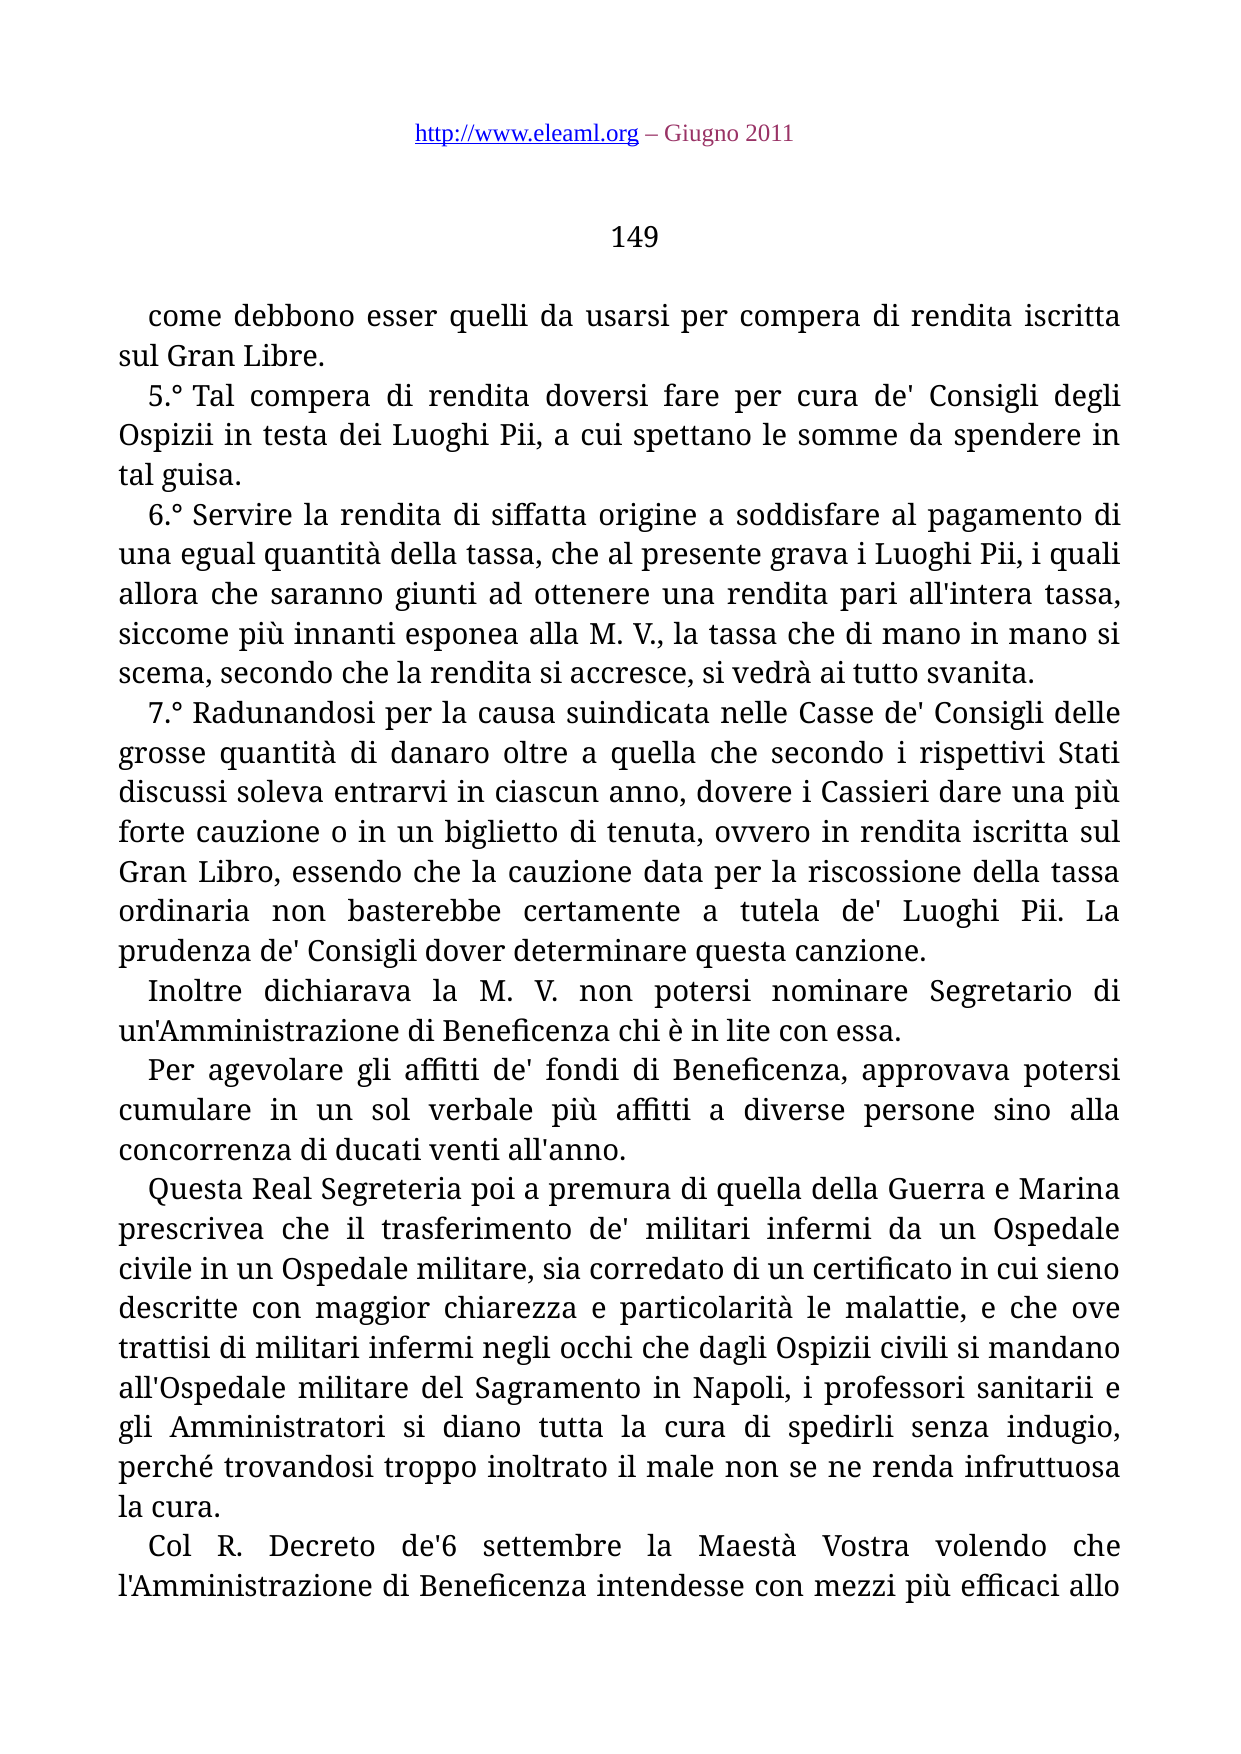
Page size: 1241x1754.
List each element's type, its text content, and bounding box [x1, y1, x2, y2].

text 6.° Servire la rendita di siffatta origine a soddisfare al pagamento di una egual quantità della tassa, che al presente grava i Luoghi Pii, i quali allora che saranno giunti ad ottenere una rendita pari all'intera tassa, siccome più innanti esponea alla M. V., la tassa che di mano in mano si scema, secondo che la rendita si accresce, si vedrà ai tutto svanita. [118, 494, 1122, 692]
text 5.° Tal compera di rendita doversi fare per cura de' Consigli degli Ospizii in testa dei Luoghi Pii, a cui spettano le somme da spendere in tal guisa. [118, 375, 1122, 494]
text Questa Real Segreteria poi a premura di quella della Guerra e Marina prescrivea che il trasferimento de' militari infermi da un Ospedale civile in un Ospedale militare, sia corredato di un certificato in cui sieno descritte con maggior chiarezza e particolarità le malattie, e che ove trattisi di militari infermi negli occhi che dagli Ospizii civili si mandano all'Ospedale militare del Sagramento in Napoli, i professori sanitarii e gli Amministratori si diano tutta la cura di spedirli senza indugio, perché trovandosi troppo inoltrato il male non se ne renda infruttuosa la cura. [118, 1168, 1122, 1526]
text 149 [118, 216, 1122, 256]
text 7.° Radunandosi per la causa suindicata nelle Casse de' Consigli delle grosse quantità di danaro oltre a quella che secondo i rispettivi Stati discussi soleva entrarvi in ciascun anno, dovere i Cassieri dare una più forte cauzione o in un biglietto di tenuta, ovvero in rendita iscritta sul Gran Libro, essendo che la cauzione data per la riscossione della tassa ordinaria non basterebbe certamente a tutela de' Luoghi Pii. La prudenza de' Consigli dover determinare questa canzione. [118, 692, 1122, 970]
text Inoltre dichiarava la M. V. non potersi nominare Segretario di un'Amministrazione di Beneficenza chi è in lite con essa. [118, 970, 1122, 1049]
text Per agevolare gli affitti de' fondi di Beneficenza, approvava potersi cumulare in un sol verbale più affitti a diverse persone sino alla concorrenza di ducati venti all'anno. [118, 1049, 1122, 1168]
text Col R. Decreto de'6 settembre la Maestà Vostra volendo che l'Amministrazione di Beneficenza intendesse con mezzi più efficaci allo [118, 1526, 1122, 1605]
text come debbono esser quelli da usarsi per compera di rendita iscritta sul Gran Libre. [118, 295, 1122, 375]
